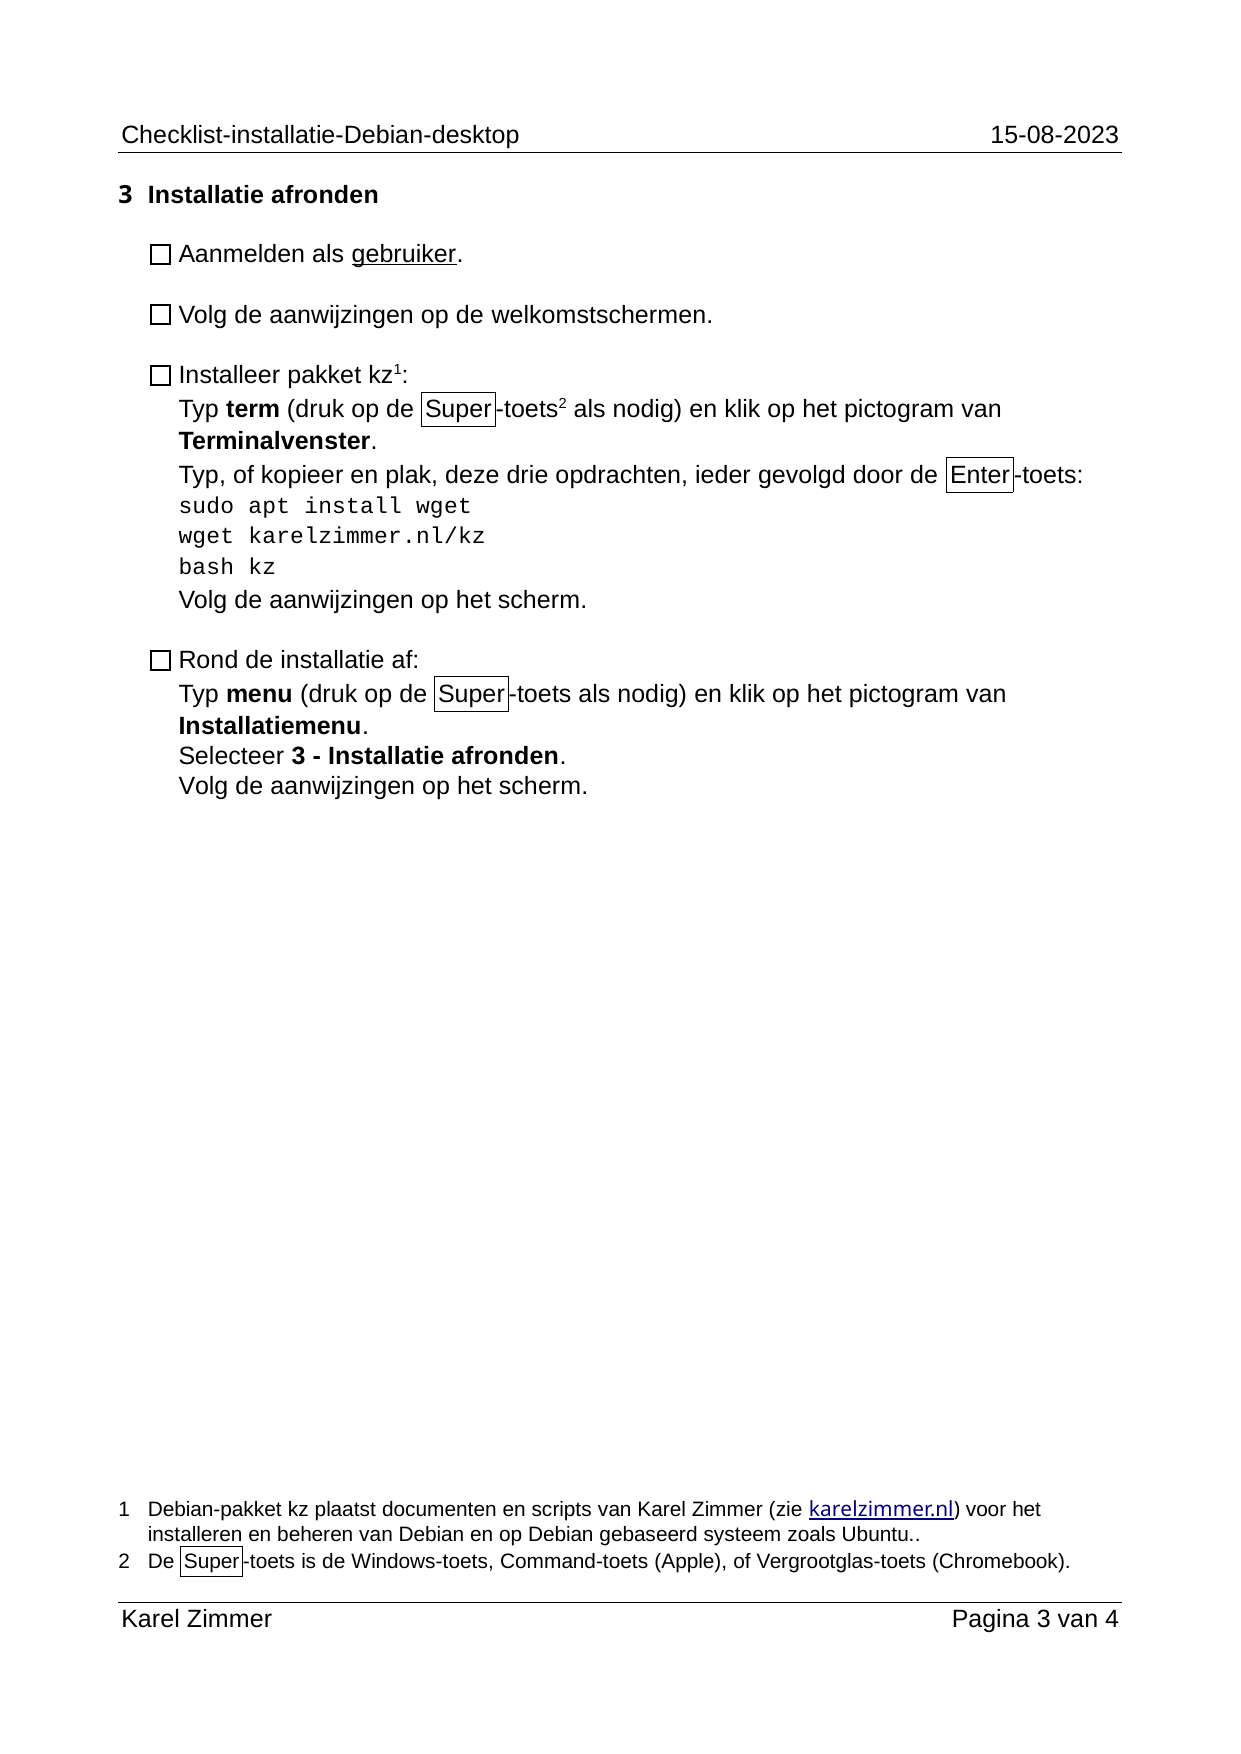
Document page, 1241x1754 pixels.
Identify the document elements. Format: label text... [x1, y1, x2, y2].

table_cell Typ, of kopieer en plak, deze drie opdrachten, ieder gevolgd door de Enter-toets: [177, 456, 1122, 493]
table_cell Typ term (druk op de Super-toets als nodig) en klik op het pictogram van Terminalvenster. [177, 391, 1122, 456]
table_header [118, 239, 142, 269]
table_cell [118, 456, 142, 493]
table_cell Rond de installatie af: [177, 645, 1122, 675]
table_cell [142, 741, 177, 771]
table_cell [142, 269, 177, 300]
list Installatie afronden [118, 177, 1122, 211]
table_cell Volg de aanwijzingen op de welkomstschermen. [177, 300, 1122, 330]
table_cell [118, 675, 142, 741]
table_cell Volg de aanwijzingen op het scherm. [177, 771, 1122, 801]
table_cell sudo apt install wget [177, 494, 1122, 524]
table_cell [118, 360, 142, 391]
table_cell [142, 771, 177, 801]
table_cell [142, 300, 177, 330]
table_cell [142, 360, 177, 391]
table_header [142, 239, 177, 269]
table_cell [142, 391, 177, 456]
table_cell wget karelzimmer.nl/kz [177, 524, 1122, 554]
table_cell [118, 645, 142, 675]
table_cell [142, 584, 177, 615]
table_cell [142, 554, 177, 584]
table_cell [118, 300, 142, 330]
table_cell bash kz [177, 554, 1122, 584]
table_cell [118, 524, 142, 554]
table_cell [118, 494, 142, 524]
table_cell [142, 456, 177, 493]
table_cell [118, 771, 142, 801]
table_cell [118, 615, 142, 645]
table_cell [142, 524, 177, 554]
table_cell [177, 615, 1122, 645]
table_cell [142, 615, 177, 645]
table_cell [142, 645, 177, 675]
table_cell Typ menu (druk op de Super-toets als nodig) en klik op het pictogram van Installatiemenu. [177, 675, 1122, 741]
table_cell Volg de aanwijzingen op het scherm. [177, 584, 1122, 615]
table_header Aanmelden als gebruiker. [177, 239, 1122, 269]
table_cell [177, 330, 1122, 360]
table_cell [118, 330, 142, 360]
table_cell [118, 584, 142, 615]
table_cell Installeer pakket kz: [177, 360, 1122, 391]
table_cell [142, 494, 177, 524]
table_cell [118, 554, 142, 584]
table_cell [118, 741, 142, 771]
table_cell [142, 675, 177, 741]
table_cell [118, 391, 142, 456]
table_cell [142, 330, 177, 360]
table_cell [177, 269, 1122, 300]
table_cell [118, 269, 142, 300]
table_cell Selecteer 3 - Installatie afronden. [177, 741, 1122, 771]
